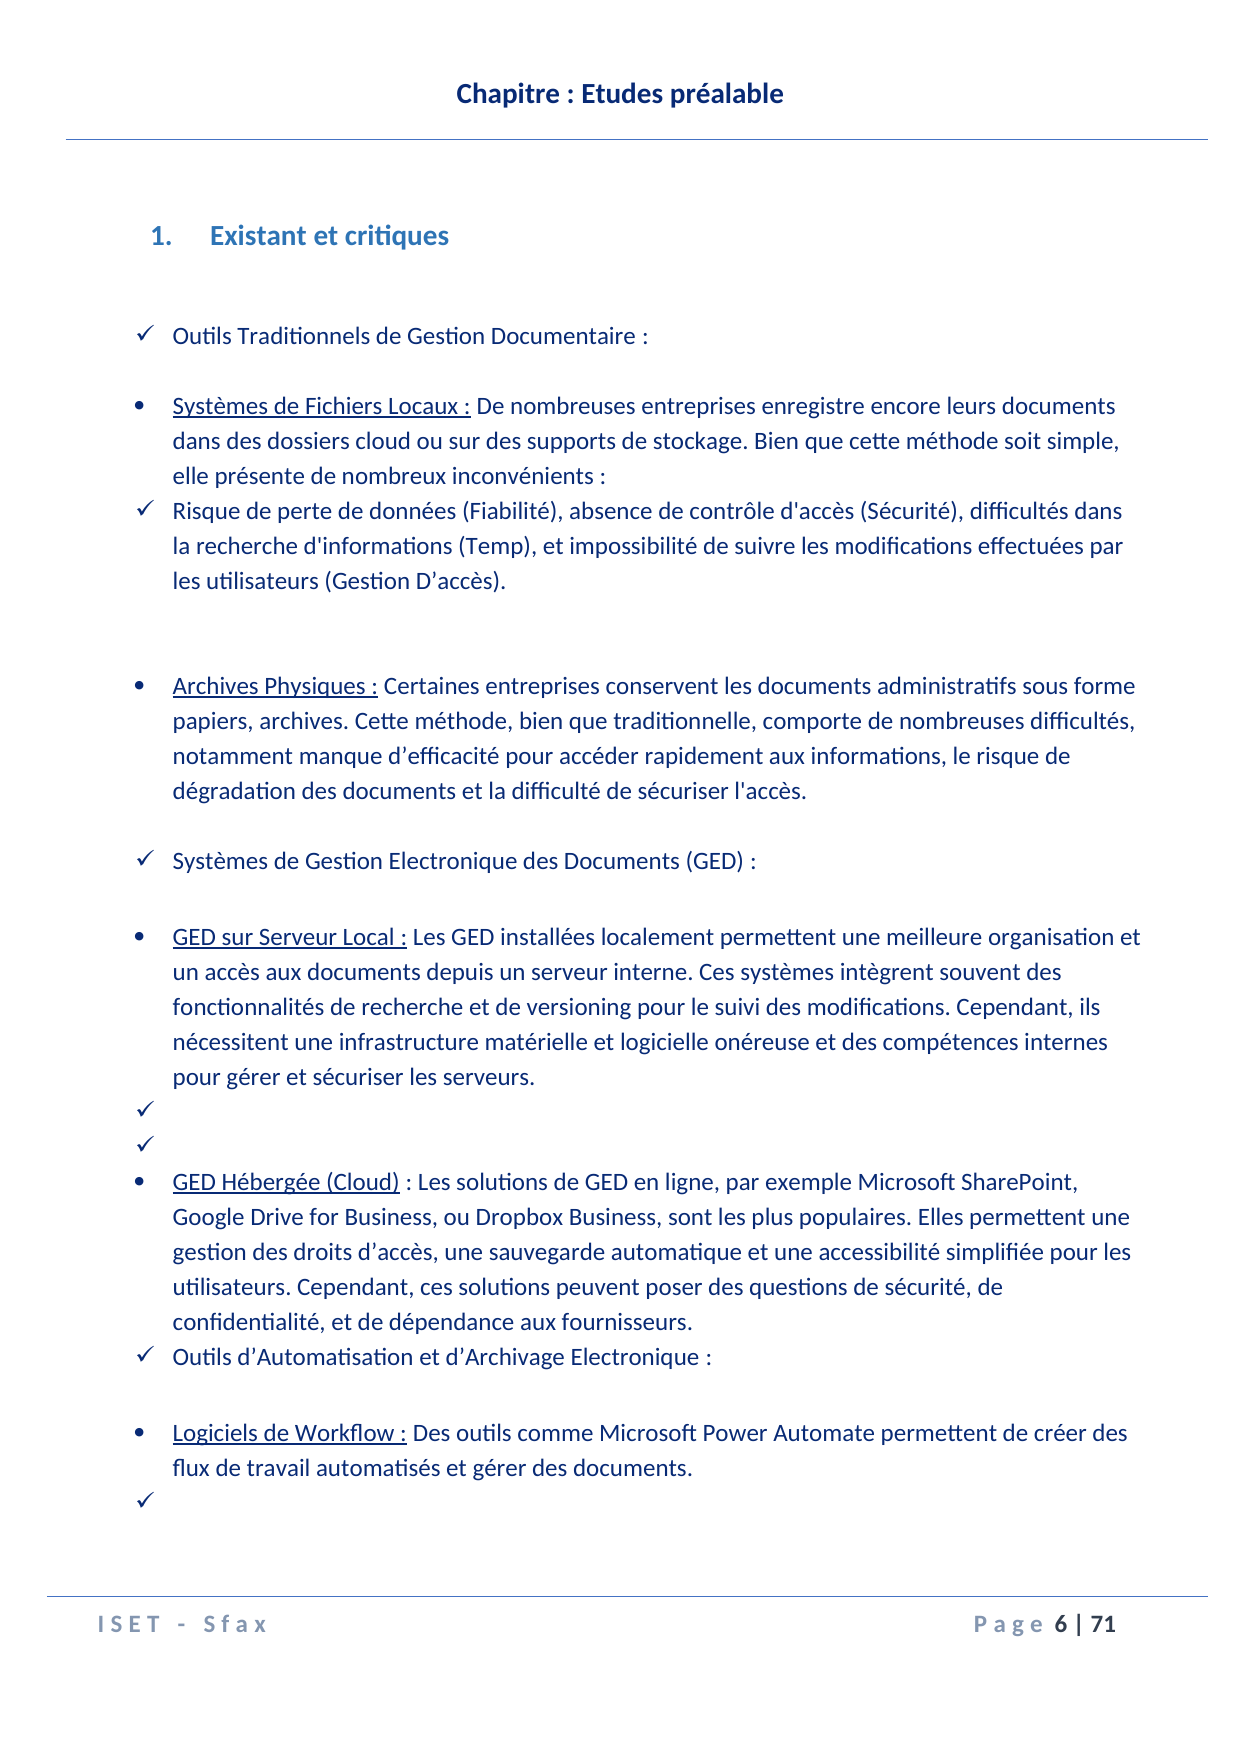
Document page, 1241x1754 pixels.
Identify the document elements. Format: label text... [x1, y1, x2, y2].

list GED Hébergée (Cloud) : Les solutions de GED en ligne, par exemple Microsoft SharePoint, Google Drive for Business, ou Dropbox Business, sont les plus populaires. Elles permettent une gestion des droits d’accès, une sauvegarde automatique et une accessibilité simplifiée pour les utilisateurs. Cependant, ces solutions peuvent poser des questions de sécurité, de confidentialité, et de dépendance aux fournisseurs. [135, 1166, 1143, 1337]
list Risque de perte de données (Fiabilité), absence de contrôle d'accès (Sécurité), difficultés dans la recherche d'informations (Temp), et impossibilité de suivre les modifications effectuées par les utilisateurs (Gestion D’accès). [135, 495, 1143, 596]
list GED sur Serveur Local : Les GED installées localement permettent une meilleure organisation et un accès aux documents depuis un serveur interne. Ces systèmes intègrent souvent des fonctionnalités de recherche et de versioning pour le suivi des modifications. Cependant, ils nécessitent une infrastructure matérielle et logicielle onéreuse et des compétences internes pour gérer et sécuriser les serveurs. [135, 921, 1143, 1092]
list Systèmes de Gestion Electronique des Documents (GED) : [135, 845, 1143, 876]
subtitle Existant et critiques [172, 217, 1143, 253]
list Logiciels de Workflow : Des outils comme Microsoft Power Automate permettent de créer des flux de travail automatisés et gérer des documents. [135, 1417, 1143, 1483]
list Systèmes de Fichiers Locaux : De nombreuses entreprises enregistre encore leurs documents dans des dossiers cloud ou sur des supports de stockage. Bien que cette méthode soit simple, elle présente de nombreux inconvénients : [135, 390, 1143, 491]
list Outils Traditionnels de Gestion Documentaire : [135, 320, 1143, 351]
list Archives Physiques : Certaines entreprises conservent les documents administratifs sous forme papiers, archives. Cette méthode, bien que traditionnelle, comporte de nombreuses difficultés, notamment manque d’efficacité pour accéder rapidement aux informations, le risque de dégradation des documents et la difficulté de sécuriser l'accès. [135, 670, 1143, 806]
list Outils d’Automatisation et d’Archivage Electronique : [135, 1341, 1143, 1372]
